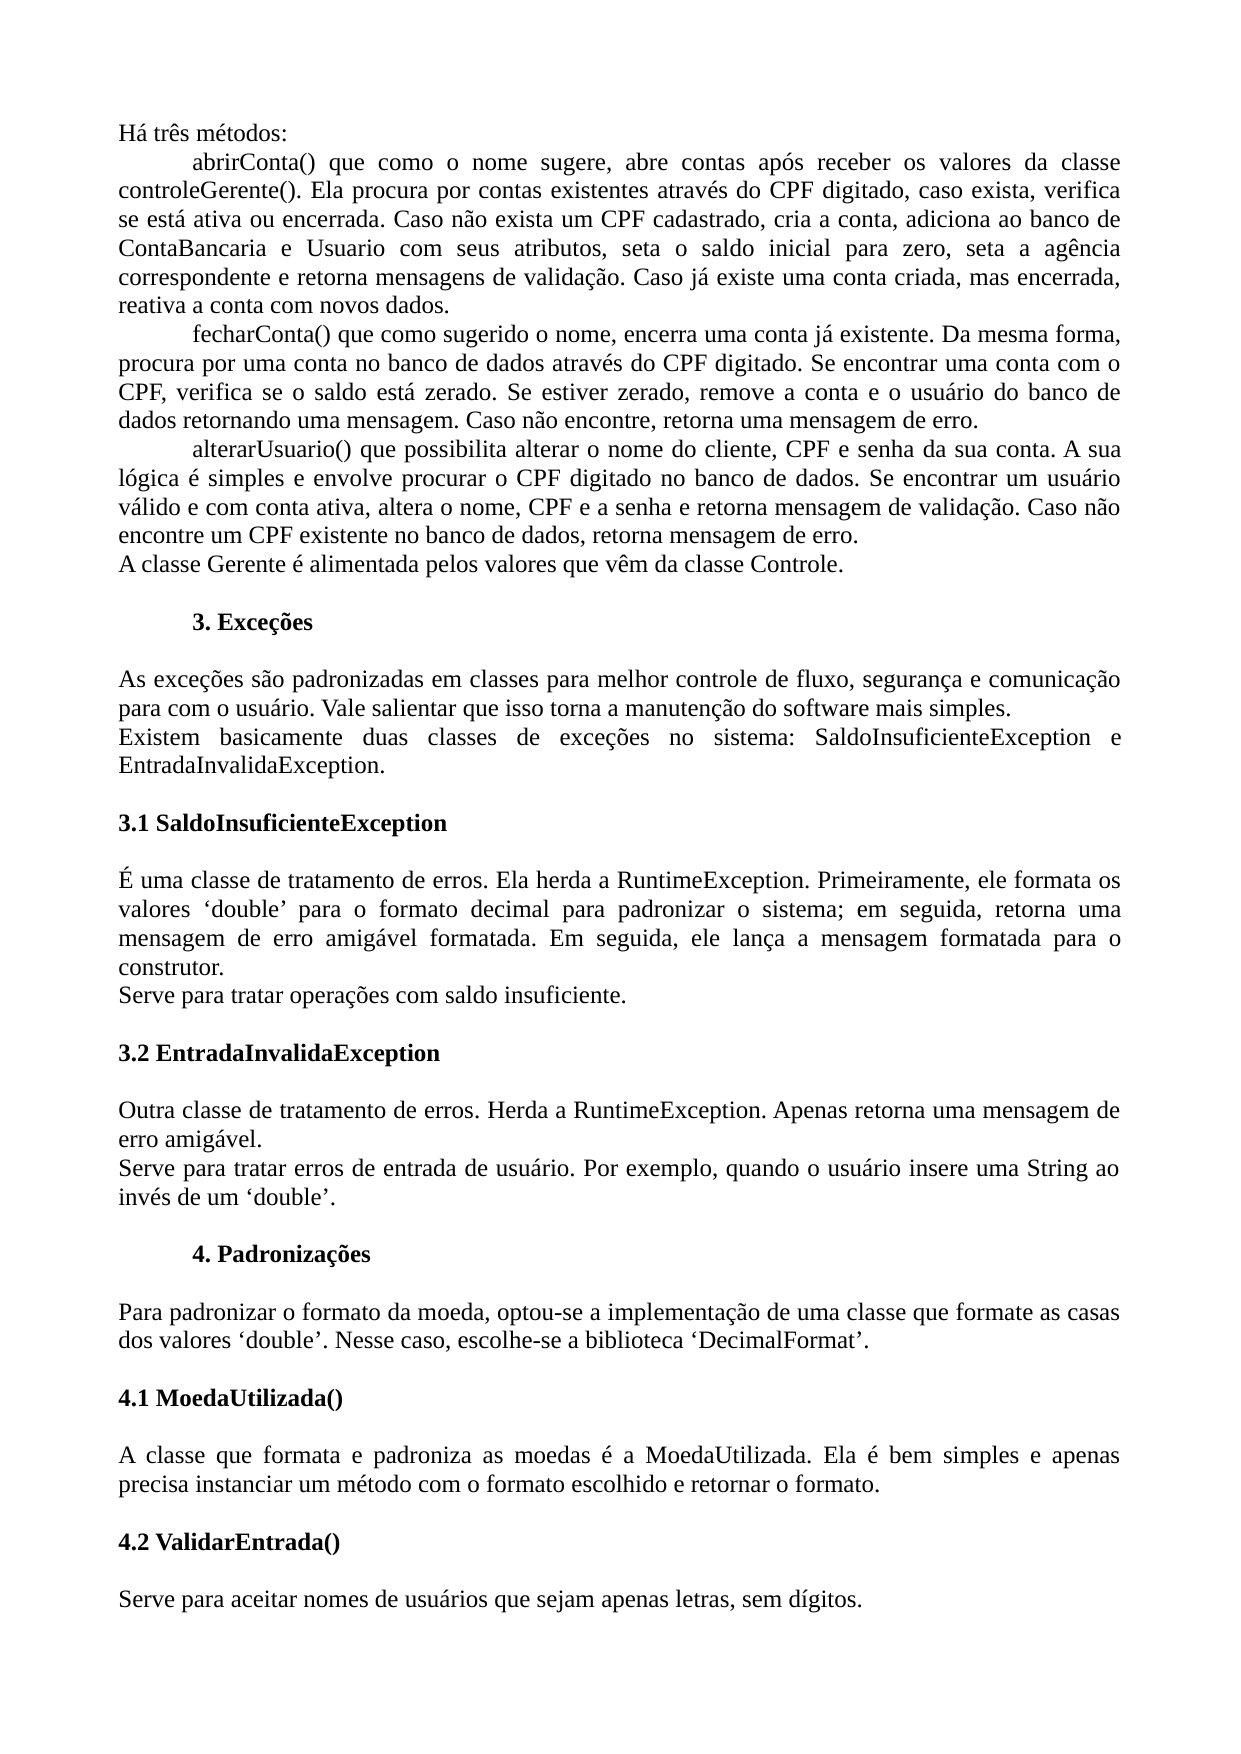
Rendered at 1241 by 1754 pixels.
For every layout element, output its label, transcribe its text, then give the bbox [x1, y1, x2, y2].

text 3. Exceções [118, 607, 1122, 636]
text Há três métodos: [118, 118, 1122, 147]
text Serve para tratar operações com saldo insuficiente. [118, 981, 1122, 1009]
text 3.2 EntradaInvalidaException [118, 1038, 1122, 1067]
text 4.2 ValidarEntrada() [118, 1527, 1122, 1556]
text A classe que formata e padroniza as moedas é a MoedaUtilizada. Ela é bem simples e apenas precisa instanciar um método com o formato escolhido e retornar o formato. [118, 1441, 1122, 1498]
text Serve para tratar erros de entrada de usuário. Por exemplo, quando o usuário insere uma String ao invés de um ‘double’. [118, 1153, 1122, 1211]
text 3.1 SaldoInsuficienteException [118, 808, 1122, 837]
text Serve para aceitar nomes de usuários que sejam apenas letras, sem dígitos. [118, 1584, 1122, 1613]
text As exceções são padronizadas em classes para melhor controle de fluxo, segurança e comunicação para com o usuário. Vale salientar que isso torna a manutenção do software mais simples. [118, 664, 1122, 722]
text É uma classe de tratamento de erros. Ela herda a RuntimeException. Primeiramente, ele formata os valores ‘double’ para o formato decimal para padronizar o sistema; em seguida, retorna uma mensagem de erro amigável formatada. Em seguida, ele lança a mensagem formatada para o construtor. [118, 866, 1122, 981]
text 4.1 MoedaUtilizada() [118, 1383, 1122, 1412]
text Para padronizar o formato da moeda, optou-se a implementação de uma classe que formate as casas dos valores ‘double’. Nesse caso, escolhe-se a biblioteca ‘DecimalFormat’. [118, 1297, 1122, 1354]
text A classe Gerente é alimentada pelos valores que vêm da classe Controle. [118, 549, 1122, 578]
text Outra classe de tratamento de erros. Herda a RuntimeException. Apenas retorna uma mensagem de erro amigável. [118, 1096, 1122, 1153]
text alterarUsuario() que possibilita alterar o nome do cliente, CPF e senha da sua conta. A sua lógica é simples e envolve procurar o CPF digitado no banco de dados. Se encontrar um usuário válido e com conta ativa, altera o nome, CPF e a senha e retorna mensagem de validação. Caso não encontre um CPF existente no banco de dados, retorna mensagem de erro. [118, 434, 1122, 549]
text abrirConta() que como o nome sugere, abre contas após receber os valores da classe controleGerente(). Ela procura por contas existentes através do CPF digitado, caso exista, verifica se está ativa ou encerrada. Caso não exista um CPF cadastrado, cria a conta, adiciona ao banco de ContaBancaria e Usuario com seus atributos, seta o saldo inicial para zero, seta a agência correspondente e retorna mensagens de validação. Caso já existe uma conta criada, mas encerrada, reativa a conta com novos dados. [118, 147, 1122, 319]
text fecharConta() que como sugerido o nome, encerra uma conta já existente. Da mesma forma, procura por uma conta no banco de dados através do CPF digitado. Se encontrar uma conta com o CPF, verifica se o saldo está zerado. Se estiver zerado, remove a conta e o usuário do banco de dados retornando uma mensagem. Caso não encontre, retorna uma mensagem de erro. [118, 319, 1122, 434]
text 4. Padronizações [118, 1239, 1122, 1268]
text Existem basicamente duas classes de exceções no sistema: SaldoInsuficienteException e EntradaInvalidaException. [118, 722, 1122, 779]
